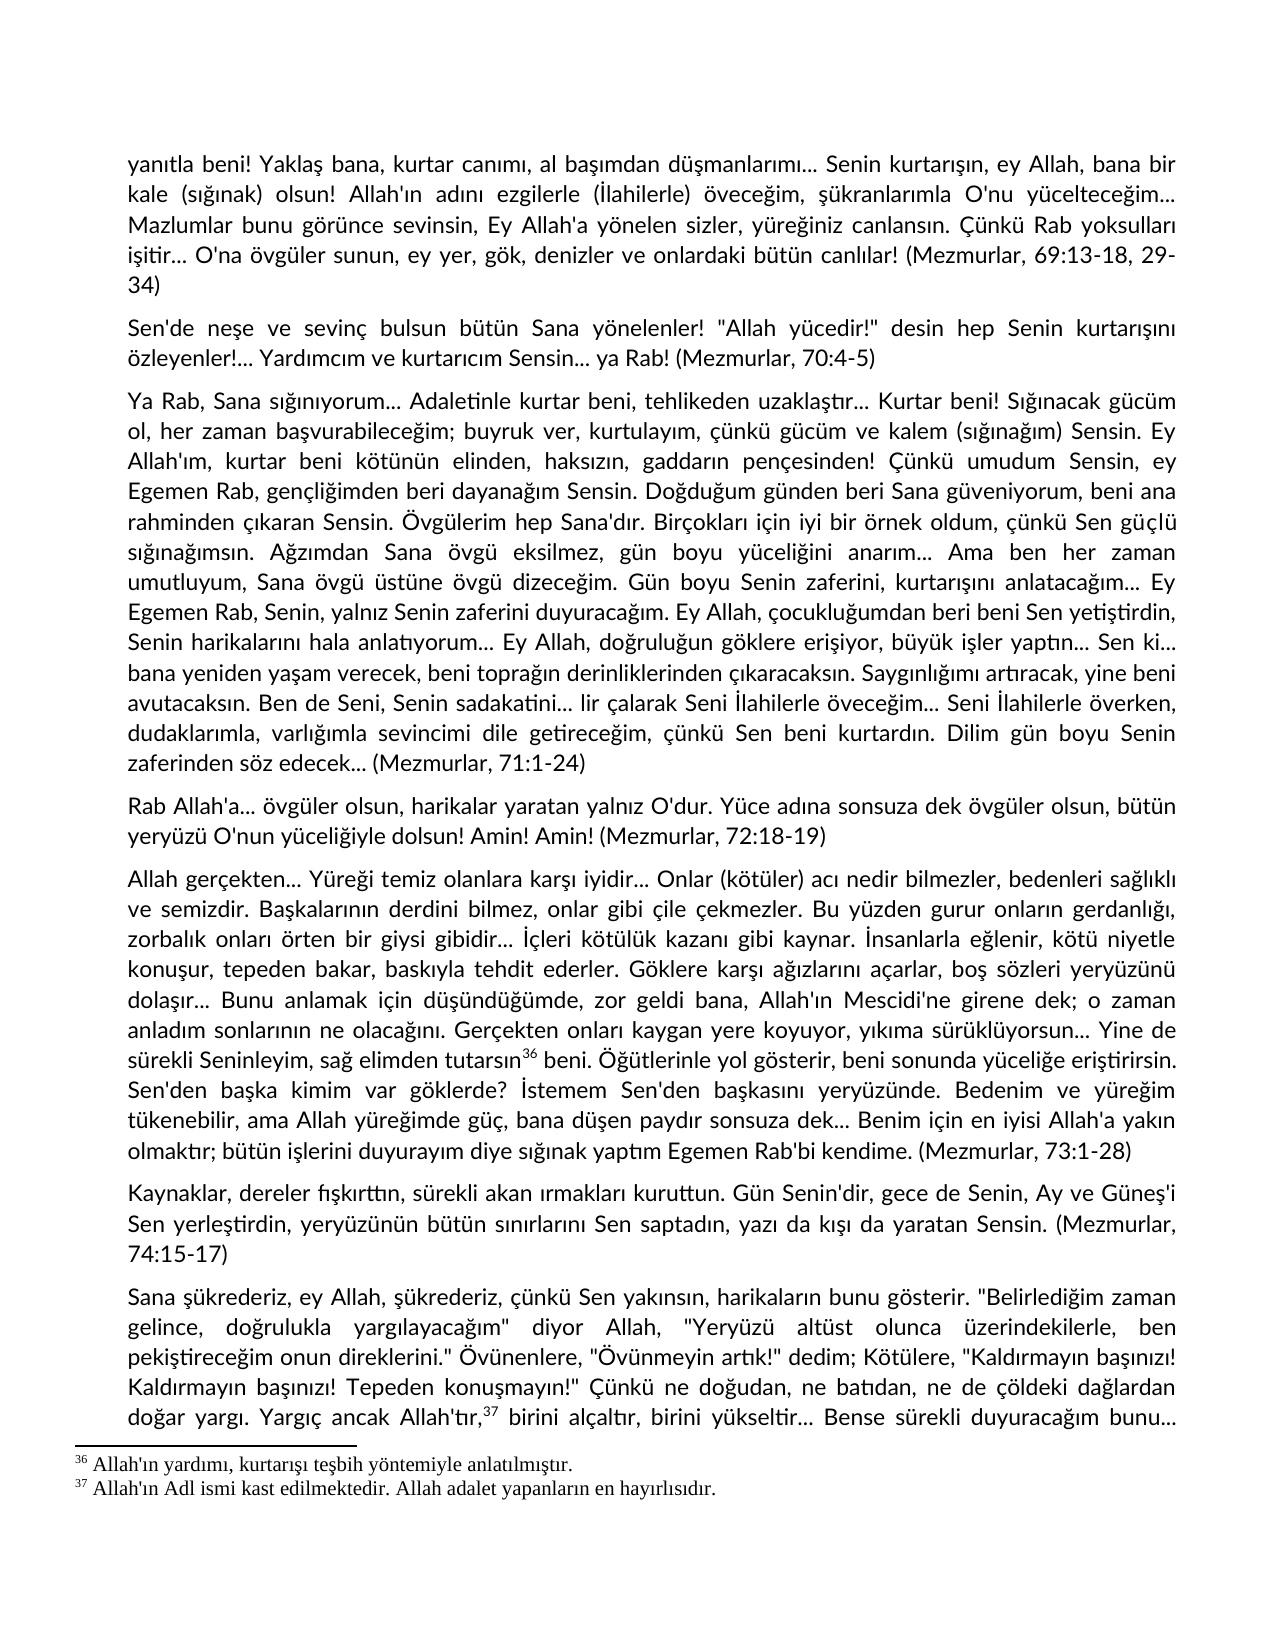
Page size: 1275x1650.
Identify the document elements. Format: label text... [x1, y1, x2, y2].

text Allah'ın Adl ismi kast edilmektedir. Allah adalet yapanların en hayırlısıdır. [75, 1476, 1200, 1500]
text Kaynaklar, dereler fışkırttın, sürekli akan ırmakları kuruttun. Gün Senin'dir, gece de Senin, Ay ve Güneş'i Sen yerleştirdin, yeryüzünün bütün sınırlarını Sen saptadın, yazı da kışı da yaratan Sensin. (Mezmurlar, 74:15-17) [127, 1179, 1177, 1267]
text yanıtla beni! Yaklaş bana, kurtar canımı, al başımdan düşmanlarımı... Senin kurtarışın, ey Allah, bana bir kale (sığınak) olsun! Allah'ın adını ezgilerle (İlahilerle) öveceğim, şükranlarımla O'nu yücelteceğim... Mazlumlar bunu görünce sevinsin, Ey Allah'a yönelen sizler, yüreğiniz canlansın. Çünkü Rab yoksulları işitir... O'na övgüler sunun, ey yer, gök, denizler ve onlardaki bütün canlılar! (Mezmurlar, 69:13-18, 29-34) [127, 150, 1177, 298]
text Rab Allah'a... övgüler olsun, harikalar yaratan yalnız O'dur. Yüce adına sonsuza dek övgüler olsun, bütün yeryüzü O'nun yüceliğiyle dolsun! Amin! Amin! (Mezmurlar, 72:18-19) [127, 792, 1177, 849]
text Allah'ın yardımı, kurtarışı teşbih yöntemiyle anlatılmıştır. [75, 1452, 1200, 1476]
text Allah gerçekten... Yüreği temiz olanlara karşı iyidir... Onlar (kötüler) acı nedir bilmezler, bedenleri sağlıklı ve semizdir. Başkalarının derdini bilmez, onlar gibi çile çekmezler. Bu yüzden gurur onların gerdanlığı, zorbalık onları örten bir giysi gibidir... İçleri kötülük kazanı gibi kaynar. İnsanlarla eğlenir, kötü niyetle konuşur, tepeden bakar, baskıyla tehdit ederler. Göklere karşı ağızlarını açarlar, boş sözleri yeryüzünü dolaşır... Bunu anlamak için düşündüğümde, zor geldi bana, Allah'ın Mescidi'ne girene dek; o zaman anladım sonlarının ne olacağını. Gerçekten onları kaygan yere koyuyor, yıkıma sürüklüyorsun... Yine de sürekli Seninleyim, sağ elimden tutarsın beni. Öğütlerinle yol gösterir, beni sonunda yüceliğe eriştirirsin. Sen'den başka kimim var göklerde? İstemem Sen'den başkasını yeryüzünde. Bedenim ve yüreğim tükenebilir, ama Allah yüreğimde güç, bana düşen paydır sonsuza dek... Benim için en iyisi Allah'a yakın olmaktır; bütün işlerini duyurayım diye sığınak yaptım Egemen Rab'bi kendime. (Mezmurlar, 73:1-28) [127, 864, 1177, 1164]
text Sana şükrederiz, ey Allah, şükrederiz, çünkü Sen yakınsın, harikaların bunu gösterir. "Belirlediğim zaman gelince, doğrulukla yargılayacağım" diyor Allah, "Yeryüzü altüst olunca üzerindekilerle, ben pekiştireceğim onun direklerini." Övünenlere, "Övünmeyin artık!" dedim; Kötülere, "Kaldırmayın başınızı! Kaldırmayın başınızı! Tepeden konuşmayın!" Çünkü ne doğudan, ne batıdan, ne de çöldeki dağlardan doğar yargı. Yargıç ancak Allah'tır, birini alçaltır, birini yükseltir... Bense sürekli duyuracağım bunu... [127, 1282, 1177, 1431]
text Sen'de neşe ve sevinç bulsun bütün Sana yönelenler! "Allah yücedir!" desin hep Senin kurtarışını özleyenler!... Yardımcım ve kurtarıcım Sensin... ya Rab! (Mezmurlar, 70:4-5) [127, 313, 1177, 371]
text Ya Rab, Sana sığınıyorum... Adaletinle kurtar beni, tehlikeden uzaklaştır... Kurtar beni! Sığınacak gücüm ol, her zaman başvurabileceğim; buyruk ver, kurtulayım, çünkü gücüm ve kalem (sığınağım) Sensin. Ey Allah'ım, kurtar beni kötünün elinden, haksızın, gaddarın pençesinden! Çünkü umudum Sensin, ey Egemen Rab, gençliğimden beri dayanağım Sensin. Doğduğum günden beri Sana güveniyorum, beni ana rahminden çıkaran Sensin. Övgülerim hep Sana'dır. Birçokları için iyi bir örnek oldum, çünkü Sen güçlü sığınağımsın. Ağzımdan Sana övgü eksilmez, gün boyu yüceliğini anarım... Ama ben her zaman umutluyum, Sana övgü üstüne övgü dizeceğim. Gün boyu Senin zaferini, kurtarışını anlatacağım... Ey Egemen Rab, Senin, yalnız Senin zaferini duyuracağım. Ey Allah, çocukluğumdan beri beni Sen yetiştirdin, Senin harikalarını hala anlatıyorum... Ey Allah, doğruluğun göklere erişiyor, büyük işler yaptın... Sen ki... bana yeniden yaşam verecek, beni toprağın derinliklerinden çıkaracaksın. Saygınlığımı artıracak, yine beni avutacaksın. Ben de Seni, Senin sadakatini... lir çalarak Seni İlahilerle öveceğim... Seni İlahilerle överken, dudaklarımla, varlığımla sevincimi dile getireceğim, çünkü Sen beni kurtardın. Dilim gün boyu Senin zaferinden söz edecek... (Mezmurlar, 71:1-24) [127, 386, 1177, 776]
